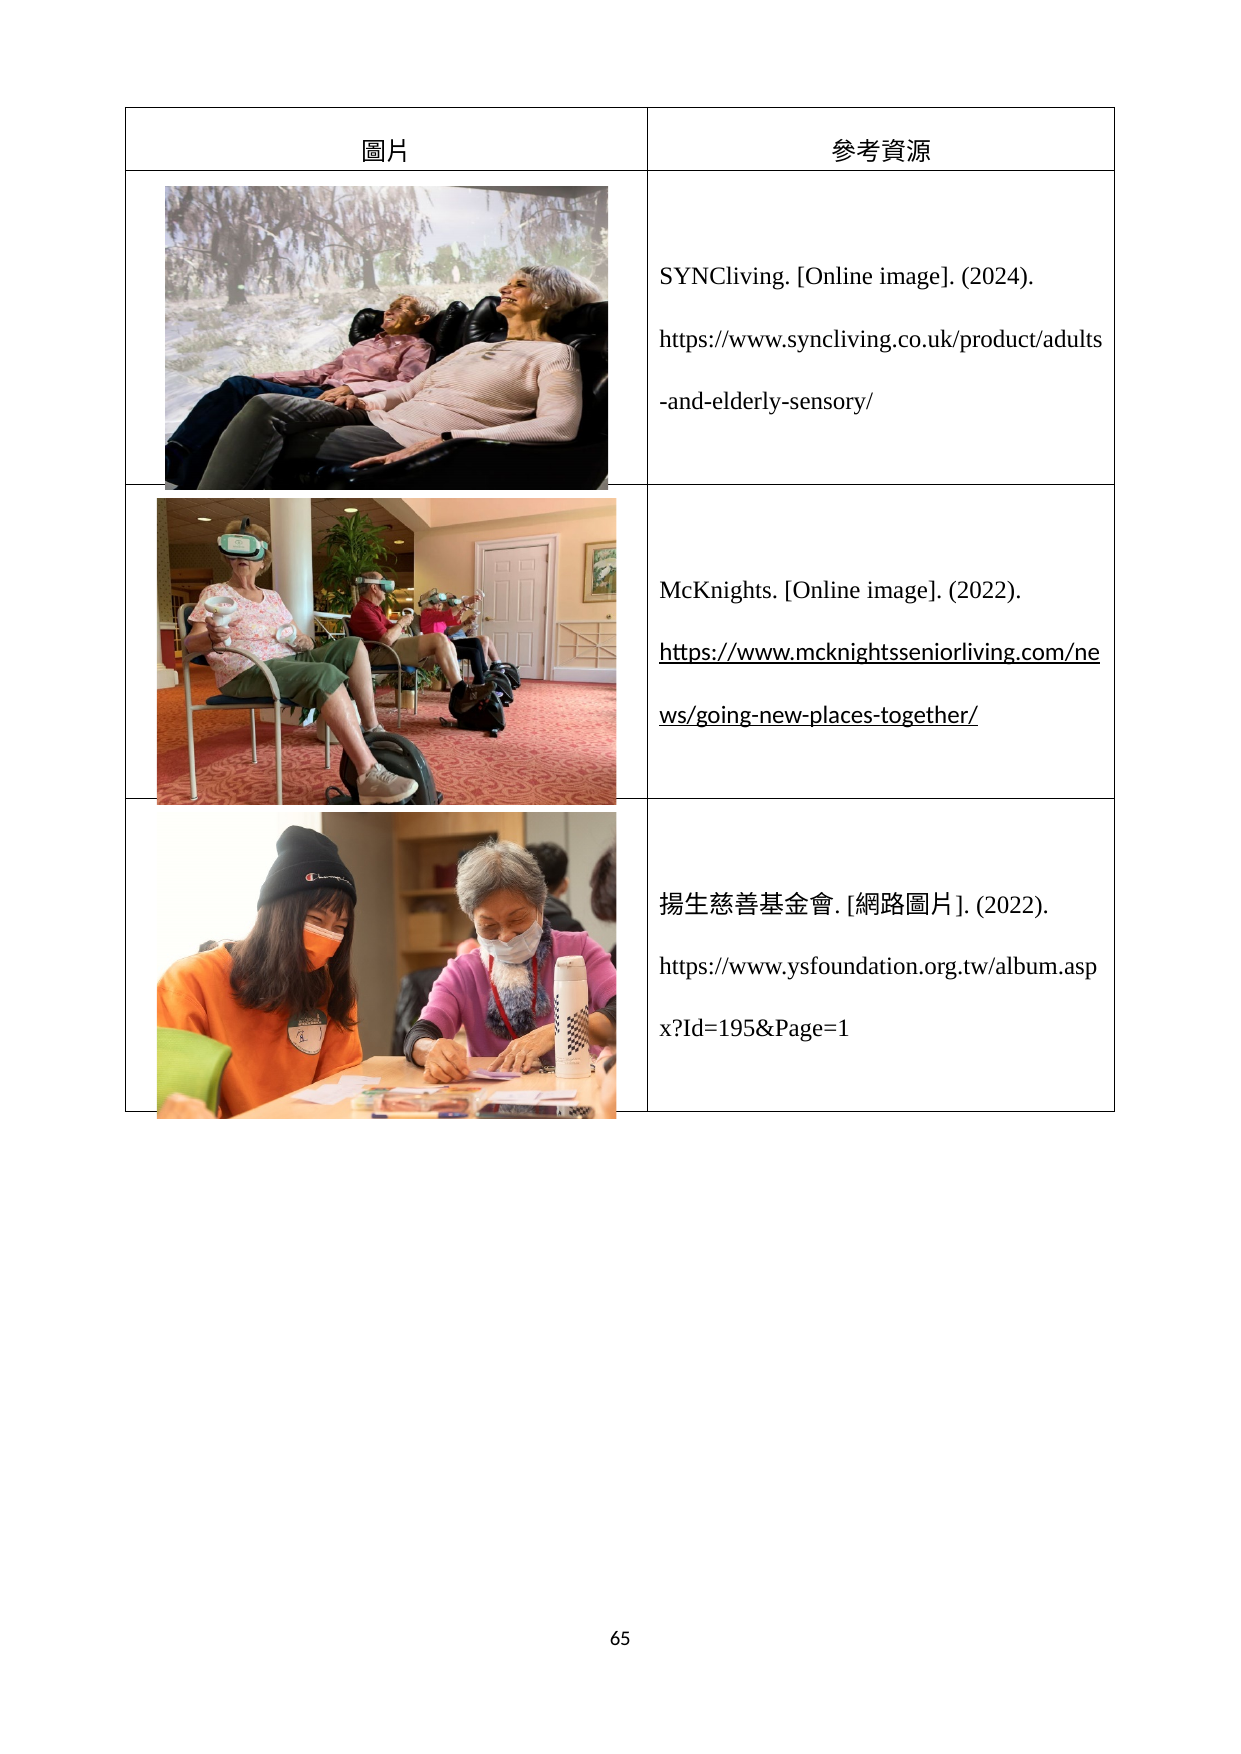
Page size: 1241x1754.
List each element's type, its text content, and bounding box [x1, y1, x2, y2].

table_cell 揚生慈善基金會. [網路圖片]. (2022). https://www.ysfoundation.org.tw/album.aspx?Id=195&Page=1 [648, 799, 1114, 1111]
table_header 圖片 [126, 108, 647, 170]
table_header 參考資源 [648, 108, 1114, 170]
table_cell [126, 171, 647, 484]
table_cell [126, 485, 647, 797]
table_cell McKnights. [Online image]. (2022). https://www.mcknightsseniorliving.com/news/going-new-places-together/ [648, 485, 1114, 797]
table_cell [126, 799, 647, 1111]
table_cell SYNCliving. [Online image]. (2024). https://www.syncliving.co.uk/product/adults-and-elderly-sensory/ [648, 171, 1114, 484]
